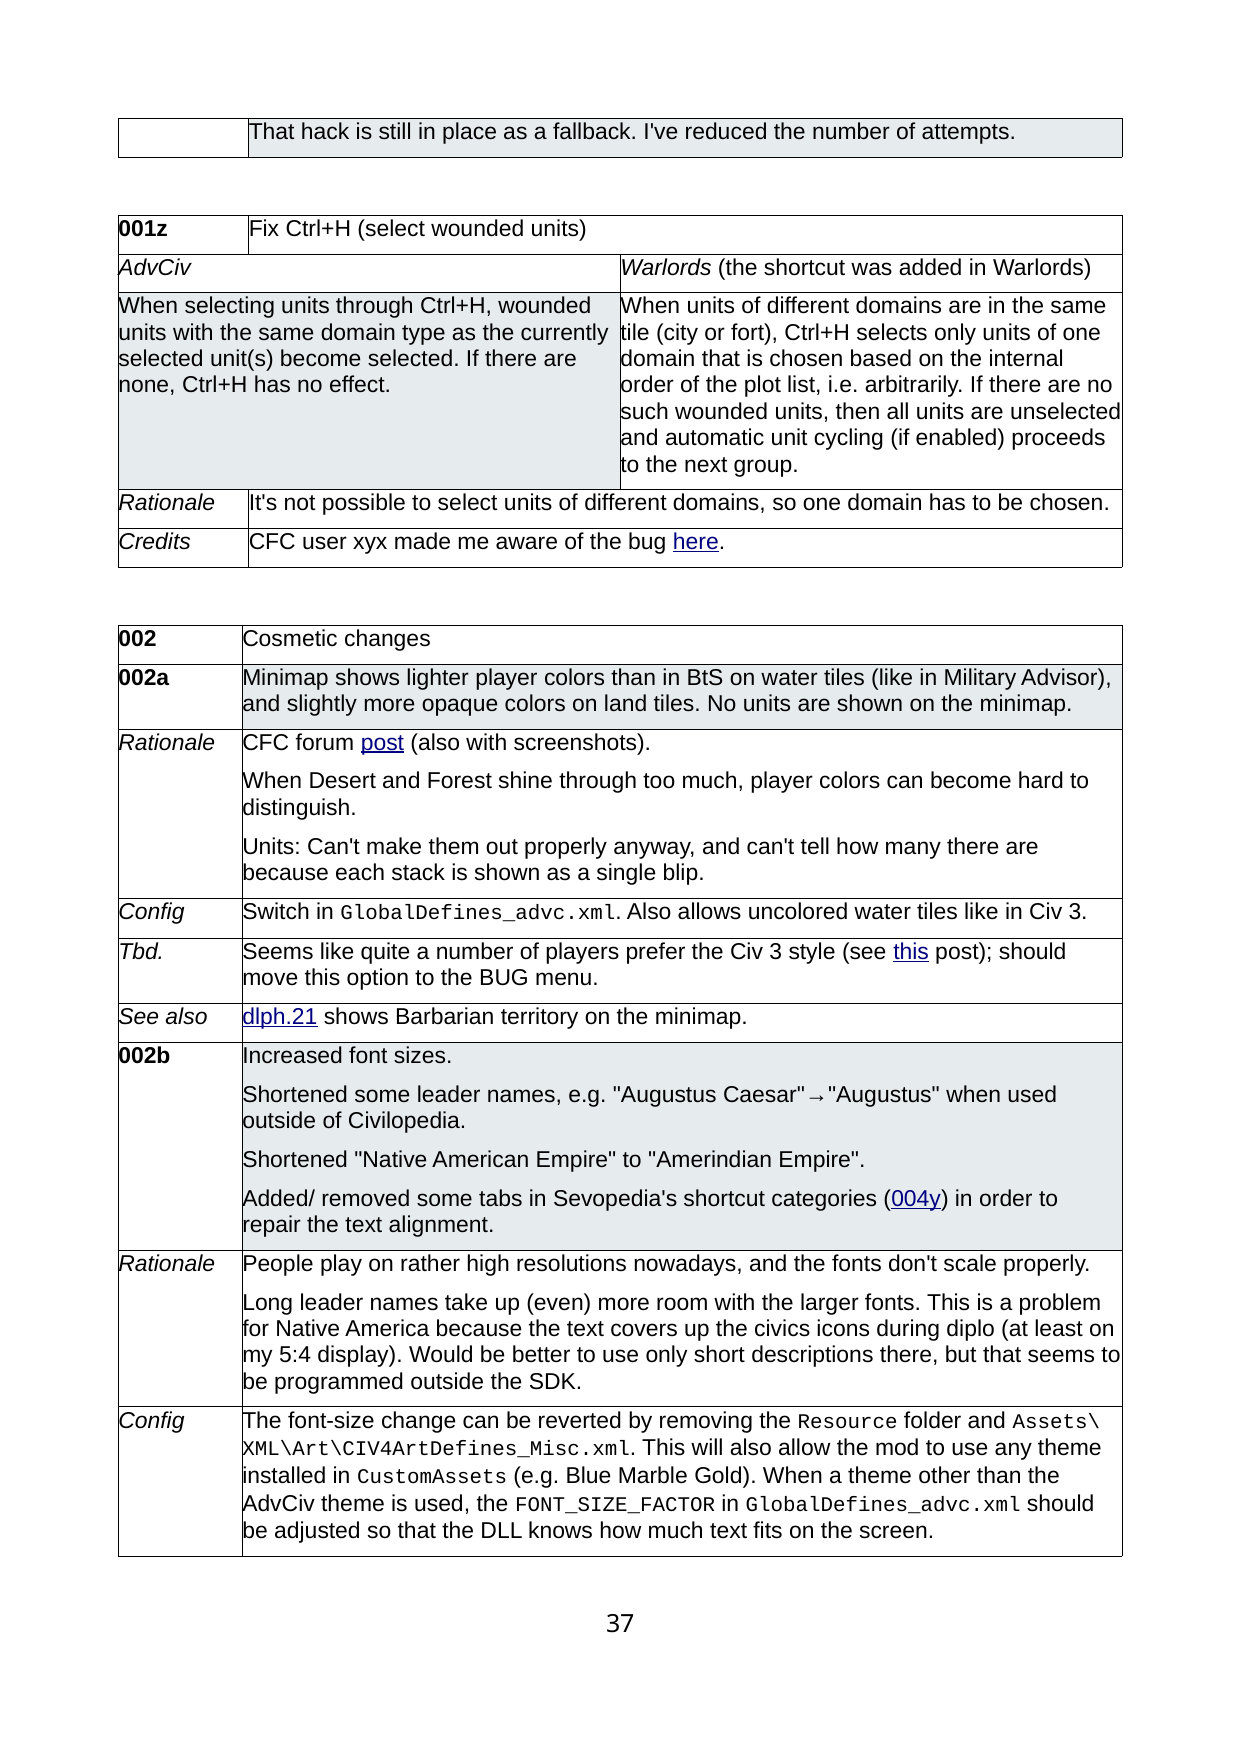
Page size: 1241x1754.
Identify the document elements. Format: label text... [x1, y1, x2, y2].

table_cell 002b [119, 1043, 242, 1250]
table_cell CFC forum post (also with screenshots). When Desert and Forest shine through too much, player colors can become hard to distinguish. Units: Can't make them out properly anyway, and can't tell how many there are because each stack is shown as a single blip. [243, 730, 1122, 898]
table_cell Credits [119, 529, 248, 567]
table_cell The font-size change can be reverted by removing the Resource folder and Assets\XML\Art\CIV4ArtDefines_Misc.xml. This will also allow the mod to use any theme installed in CustomAssets (e.g. Blue Marble Gold). When a theme other than the AdvCiv theme is used, the FONT_SIZE_FACTOR in GlobalDefines_advc.xml should be adjusted so that the DLL knows how much text fits on the screen. [243, 1407, 1122, 1556]
table_cell 002a [119, 665, 242, 729]
table_cell dlph.21 shows Barbarian territory on the minimap. [243, 1004, 1122, 1042]
table_cell Rationale [119, 490, 248, 528]
table_cell Config [119, 1407, 242, 1556]
table_cell Rationale [119, 730, 242, 898]
table_cell People play on rather high resolutions nowadays, and the fonts don't scale properly. Long leader names take up (even) more room with the larger fonts. This is a problem for Native America because the text covers up the civics icons during diplo (at least on my 5:4 display). Would be better to use only short descriptions there, but that seems to be programmed outside the SDK. [243, 1251, 1122, 1406]
table_cell It's not possible to select units of different domains, so one domain has to be chosen. [249, 490, 1122, 528]
table_cell AdvCiv [119, 255, 620, 292]
table_header Fix Ctrl+H (select wounded units) [249, 216, 1122, 253]
table_cell Seems like quite a number of players prefer the Civ 3 style (see this post); should move this option to the BUG menu. [243, 939, 1122, 1003]
table_header 002 [119, 626, 242, 663]
table_cell Tbd. [119, 939, 242, 1003]
table_header Cosmetic changes [243, 626, 1122, 663]
table_cell Increased font sizes. Shortened some leader names, e.g. "Augustus Caesar"→"Augustus" when used outside of Civilopedia. Shortened "Native American Empire" to "Amerindian Empire". Added/ removed some tabs in Sevopedia's shortcut categories (004y) in order to repair the text alignment. [243, 1043, 1122, 1250]
table_cell When units of different domains are in the same tile (city or fort), Ctrl+H selects only units of one domain that is chosen based on the internal order of the plot list, i.e. arbitrarily. If there are no such wounded units, then all units are unselected and automatic unit cycling (if enabled) proceeds to the next group. [621, 293, 1122, 489]
table_cell Warlords (the shortcut was added in Warlords) [621, 255, 1122, 292]
table_header [119, 119, 248, 157]
table_header 001z [119, 216, 248, 253]
table_cell CFC user xyx made me aware of the bug here. [249, 529, 1122, 567]
table_cell When selecting units through Ctrl+H, wounded units with the same domain type as the currently selected unit(s) become selected. If there are none, Ctrl+H has no effect. [119, 293, 620, 489]
table_cell See also [119, 1004, 242, 1042]
table_header That hack is still in place as a fallback. I've reduced the number of attempts. [249, 119, 1122, 157]
table_cell Switch in GlobalDefines_advc.xml. Also allows uncolored water tiles like in Civ 3. [243, 899, 1122, 938]
table_cell Minimap shows lighter player colors than in BtS on water tiles (like in Military Advisor), and slightly more opaque colors on land tiles. No units are shown on the minimap. [243, 665, 1122, 729]
table_cell Rationale [119, 1251, 242, 1406]
table_cell Config [119, 899, 242, 938]
